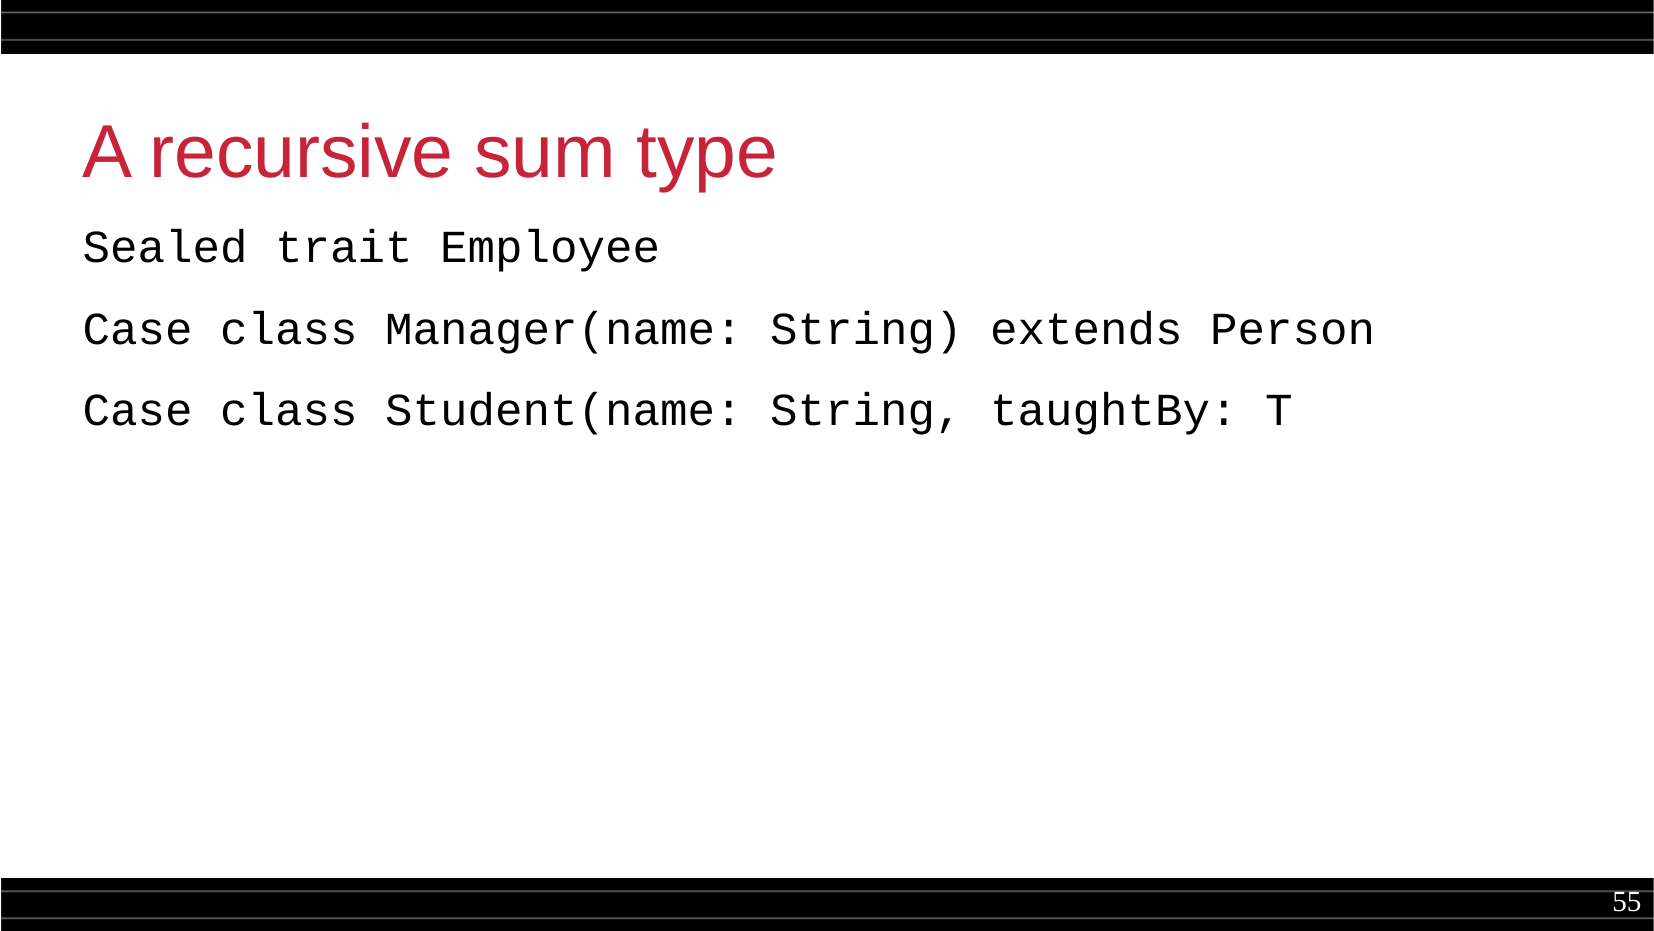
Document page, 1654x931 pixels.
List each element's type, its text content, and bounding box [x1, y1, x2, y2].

title A recursive sum type [82, 92, 1571, 211]
list Sealed trait Employee Case class Manager(name: String) extends Person Case class Student(name: String, taughtBy: T [82, 225, 1571, 856]
picture [1, 878, 1654, 931]
picture [1, 0, 1654, 54]
